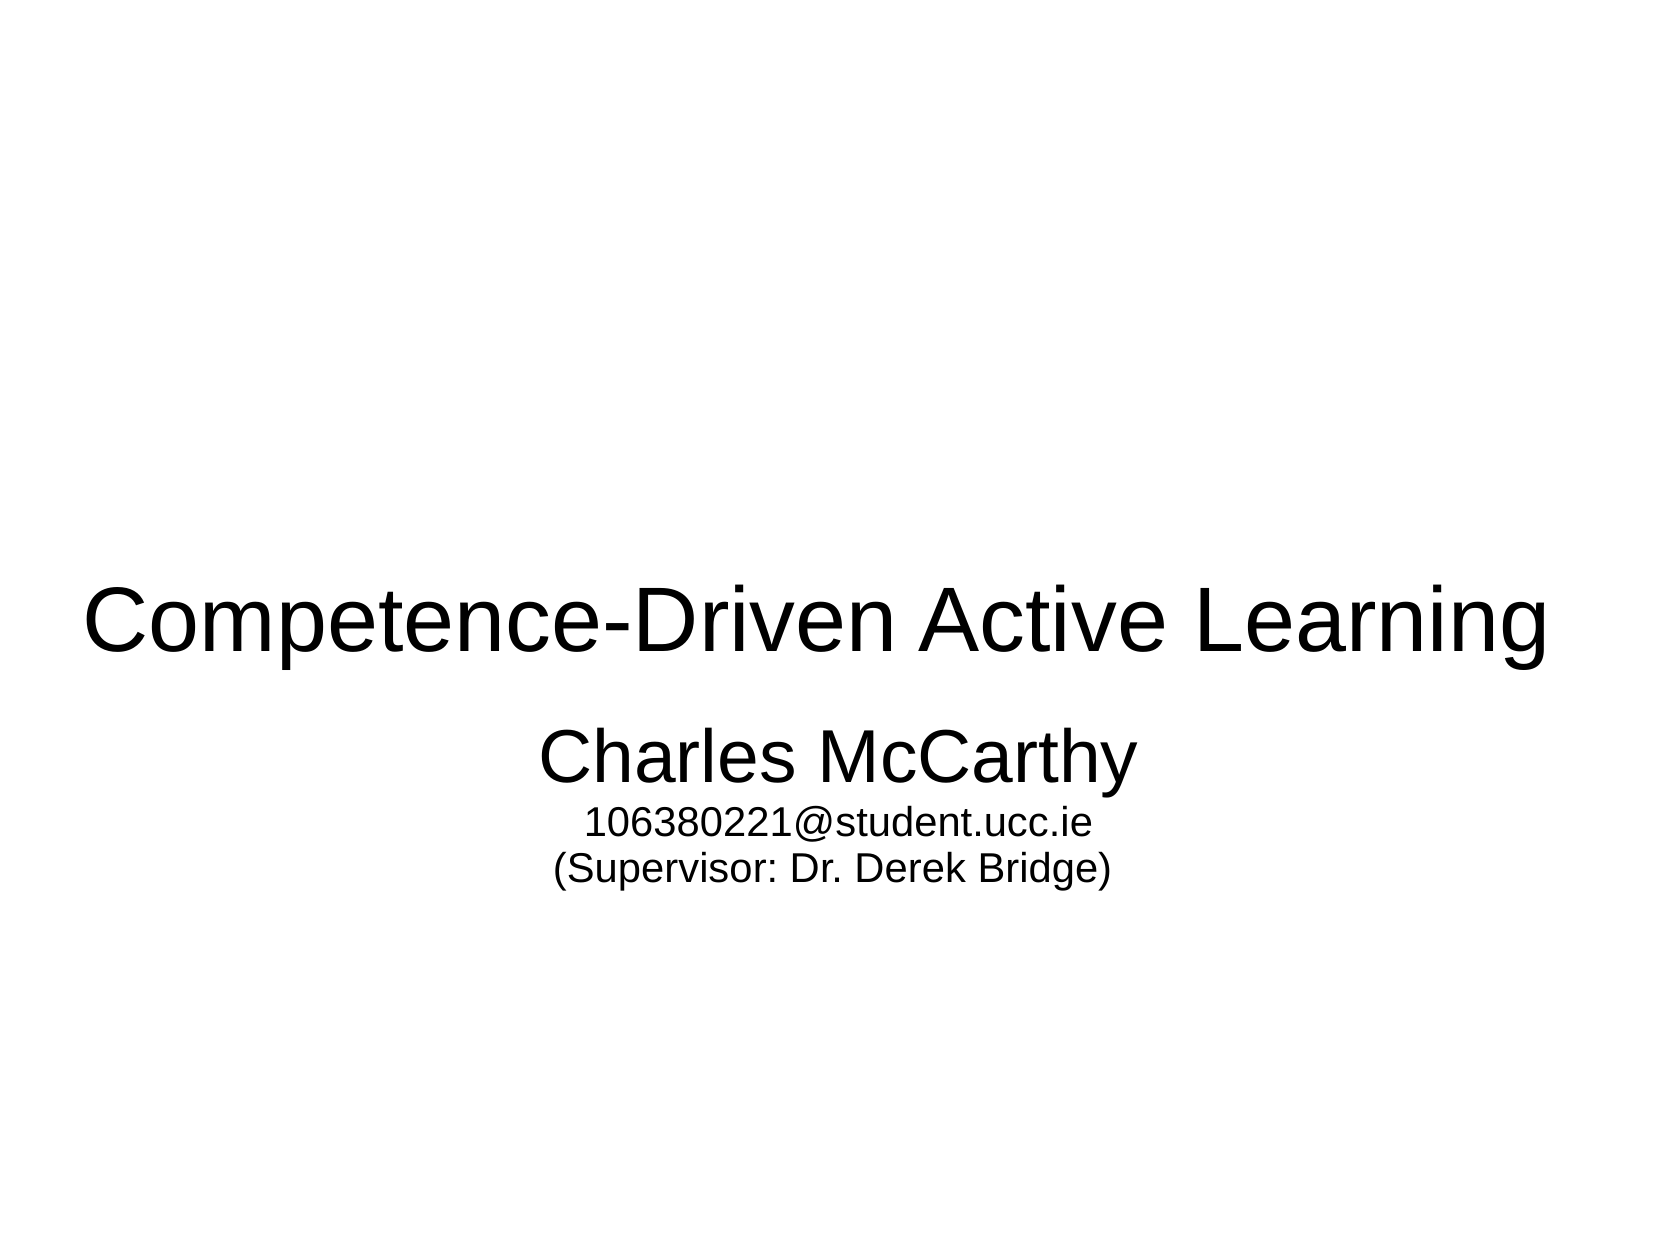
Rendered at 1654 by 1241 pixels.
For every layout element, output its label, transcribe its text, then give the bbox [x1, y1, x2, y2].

title Charles McCarthy 106380221@student.ucc.ie (Supervisor: Dr. Derek Bridge) [425, 679, 1252, 928]
title Competence-Driven Active Learning [82, 496, 1607, 745]
